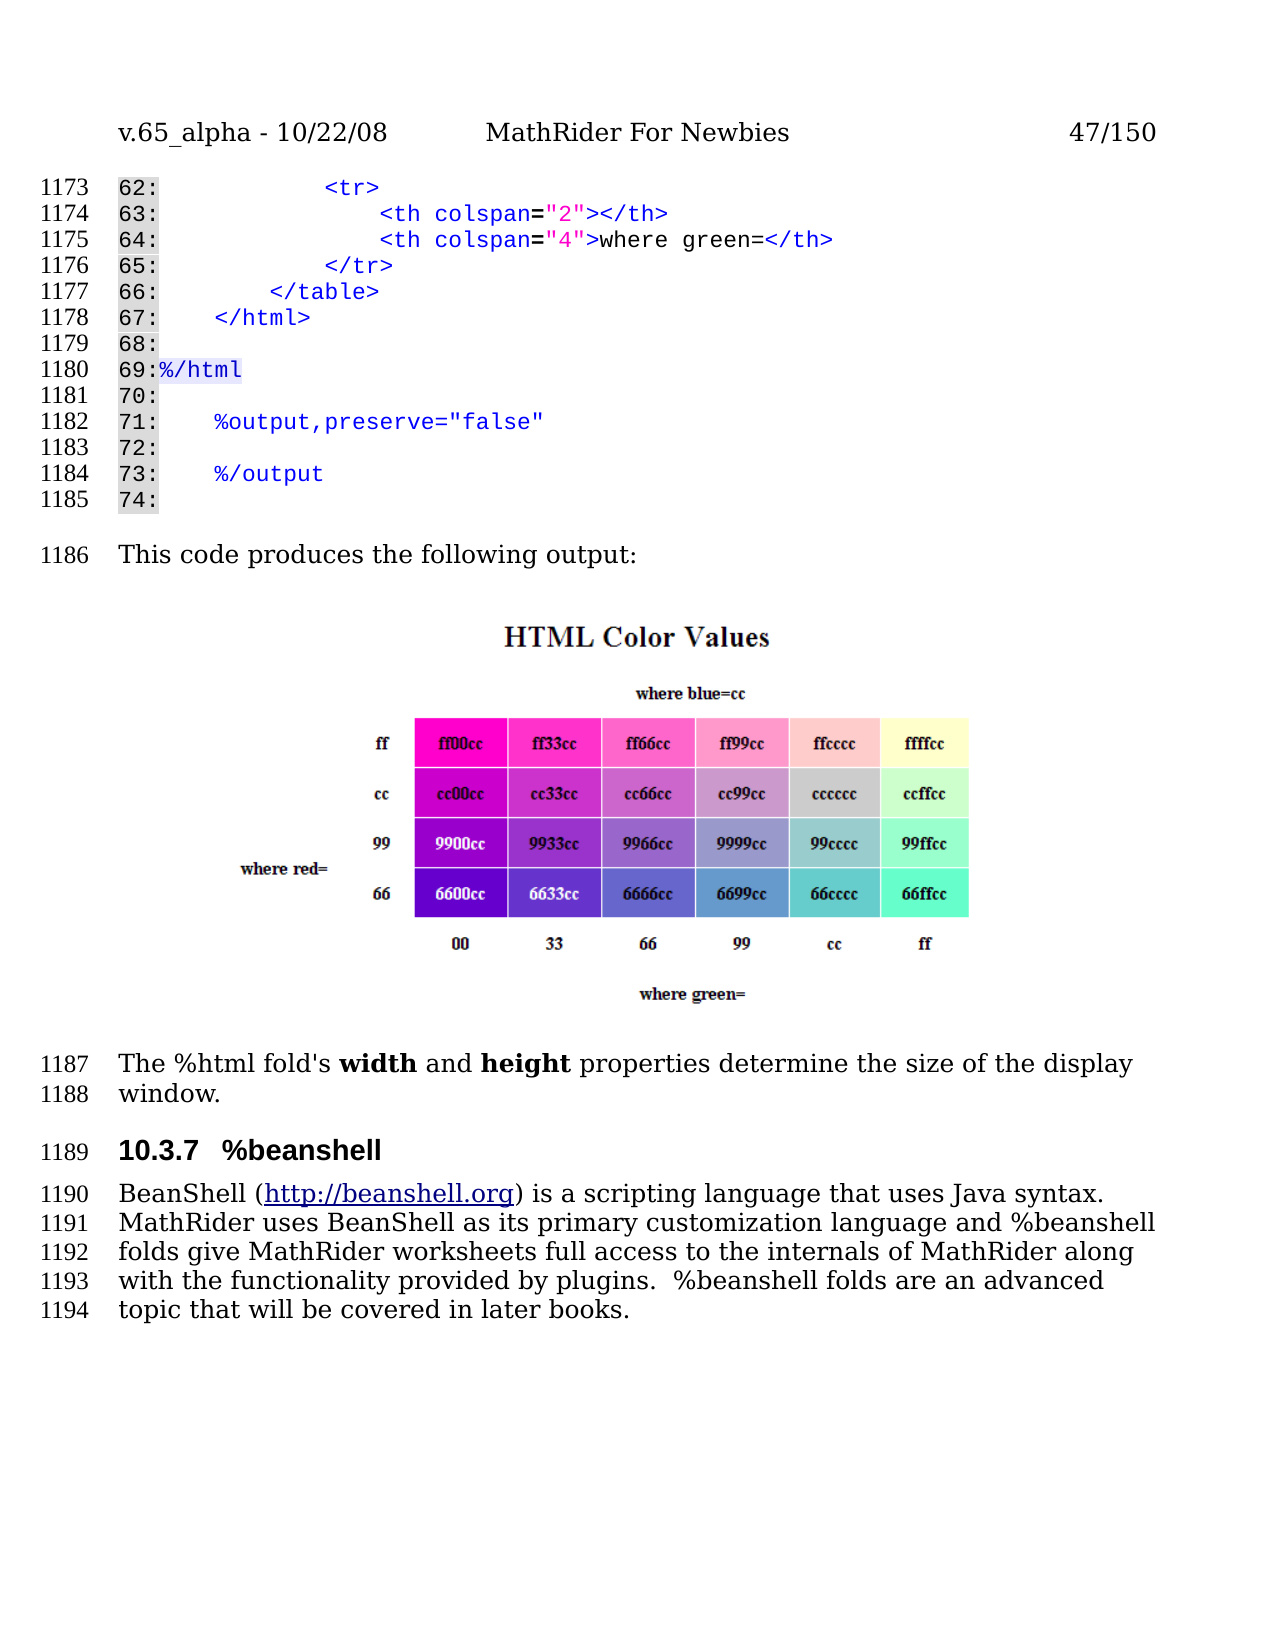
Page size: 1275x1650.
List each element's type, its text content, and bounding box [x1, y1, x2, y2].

text BeanShell (http://beanshell.org) is a scripting language that uses Java syntax. MathRider uses BeanShell as its primary customization language and %beanshell folds give MathRider worksheets full access to the internals of MathRider along with the functionality provided by plugins. %beanshell folds are an advanced topic that will be covered in later books. [118, 1179, 1157, 1325]
subtitle %beanshell [118, 1133, 1157, 1167]
text 67: </html> [118, 306, 1157, 332]
text 64: <th colspan="4">where green=</th> [118, 229, 1157, 254]
text 72: [118, 436, 1157, 462]
picture [216, 598, 1059, 1050]
text 65: </tr> [118, 254, 1157, 281]
text 68: [118, 332, 1157, 358]
text 73: %/output [118, 462, 1157, 488]
text This code produces the following output: [118, 540, 1157, 569]
text The %html fold's width and height properties determine the size of the display window. [118, 1050, 1157, 1108]
text 66: </table> [118, 281, 1157, 306]
text 70: [118, 384, 1157, 410]
text 69:%/html [118, 358, 1157, 384]
text 74: [118, 488, 1157, 514]
text 71: %output,preserve="false" [118, 410, 1157, 436]
text 62: <tr> [118, 177, 1157, 203]
text 63: <th colspan="2"></th> [118, 203, 1157, 229]
